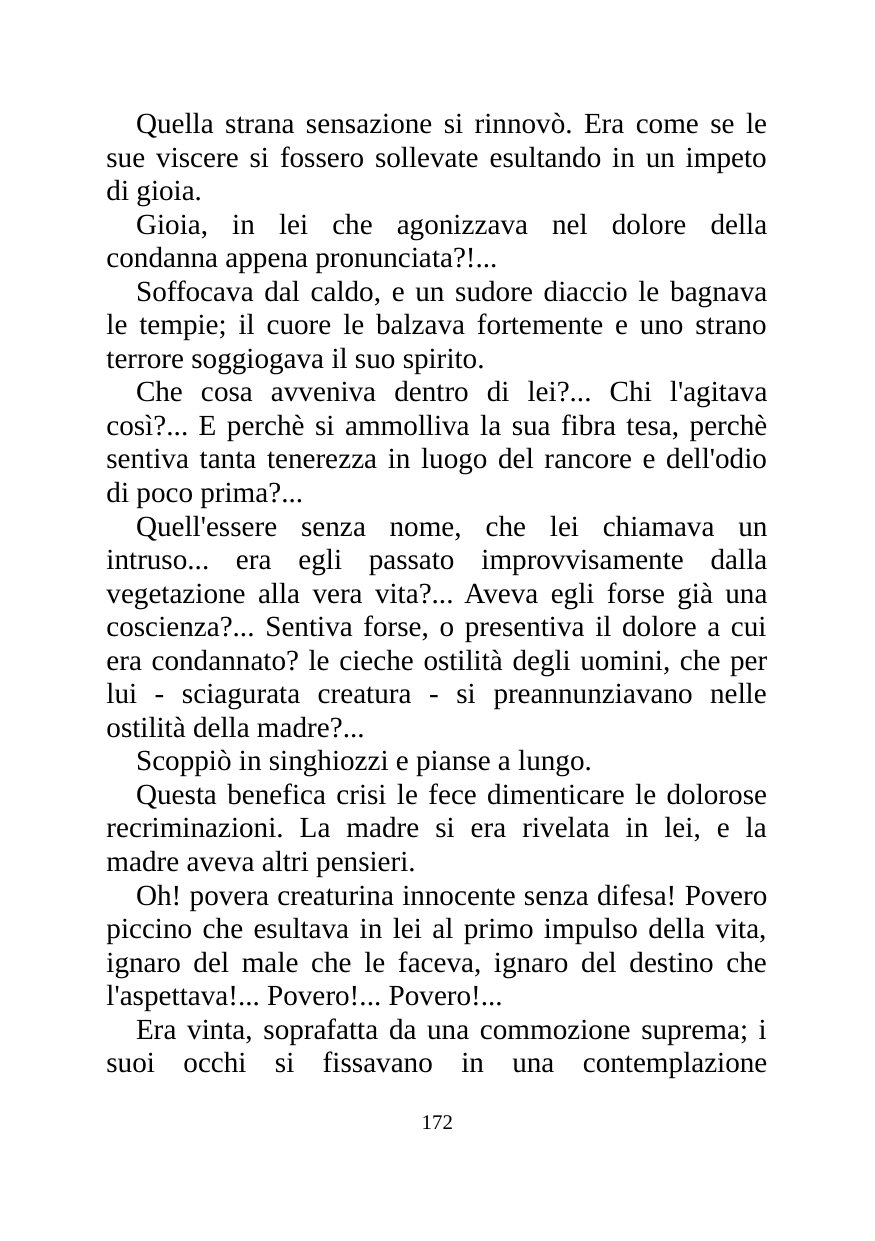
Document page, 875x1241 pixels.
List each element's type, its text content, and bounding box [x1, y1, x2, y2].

text Soffocava dal caldo, e un sudore diaccio le bagnava le tempie; il cuore le balzava fortemente e uno strano terrore soggiogava il suo spirito. [106, 274, 768, 374]
text Che cosa avveniva dentro di lei?... Chi l'agitava così?... E perchè si ammolliva la sua fibra tesa, perchè sentiva tanta tenerezza in luogo del rancore e dell'odio di poco prima?... [106, 374, 768, 509]
text Quell'essere senza nome, che lei chiamava un intruso... era egli passato improvvisamente dalla vegetazione alla vera vita?... Aveva egli forse già una coscienza?... Sentiva forse, o presentiva il dolore a cui era condannato? le cieche ostilità degli uomini, che per lui - sciagurata creatura - si preannunziavano nelle ostilità della madre?... [106, 509, 768, 743]
text Oh! povera creaturina innocente senza difesa! Povero piccino che esultava in lei al primo impulso della vita, ignaro del male che le faceva, ignaro del destino che l'aspettava!... Povero!... Povero!... [106, 878, 768, 1012]
text Gioia, in lei che agonizzava nel dolore della condanna appena pronunciata?!... [106, 207, 768, 274]
text Quella strana sensazione si rinnovò. Era come se le sue viscere si fossero sollevate esultando in un impeto di gioia. [106, 106, 768, 207]
text Questa benefica crisi le fece dimenticare le dolorose recriminazioni. La madre si era rivelata in lei, e la madre aveva altri pensieri. [106, 777, 768, 878]
text Era vinta, soprafatta da una commozione suprema; i suoi occhi si fissavano in una contemplazione [106, 1012, 768, 1079]
text Scoppiò in singhiozzi e pianse a lungo. [106, 743, 768, 777]
